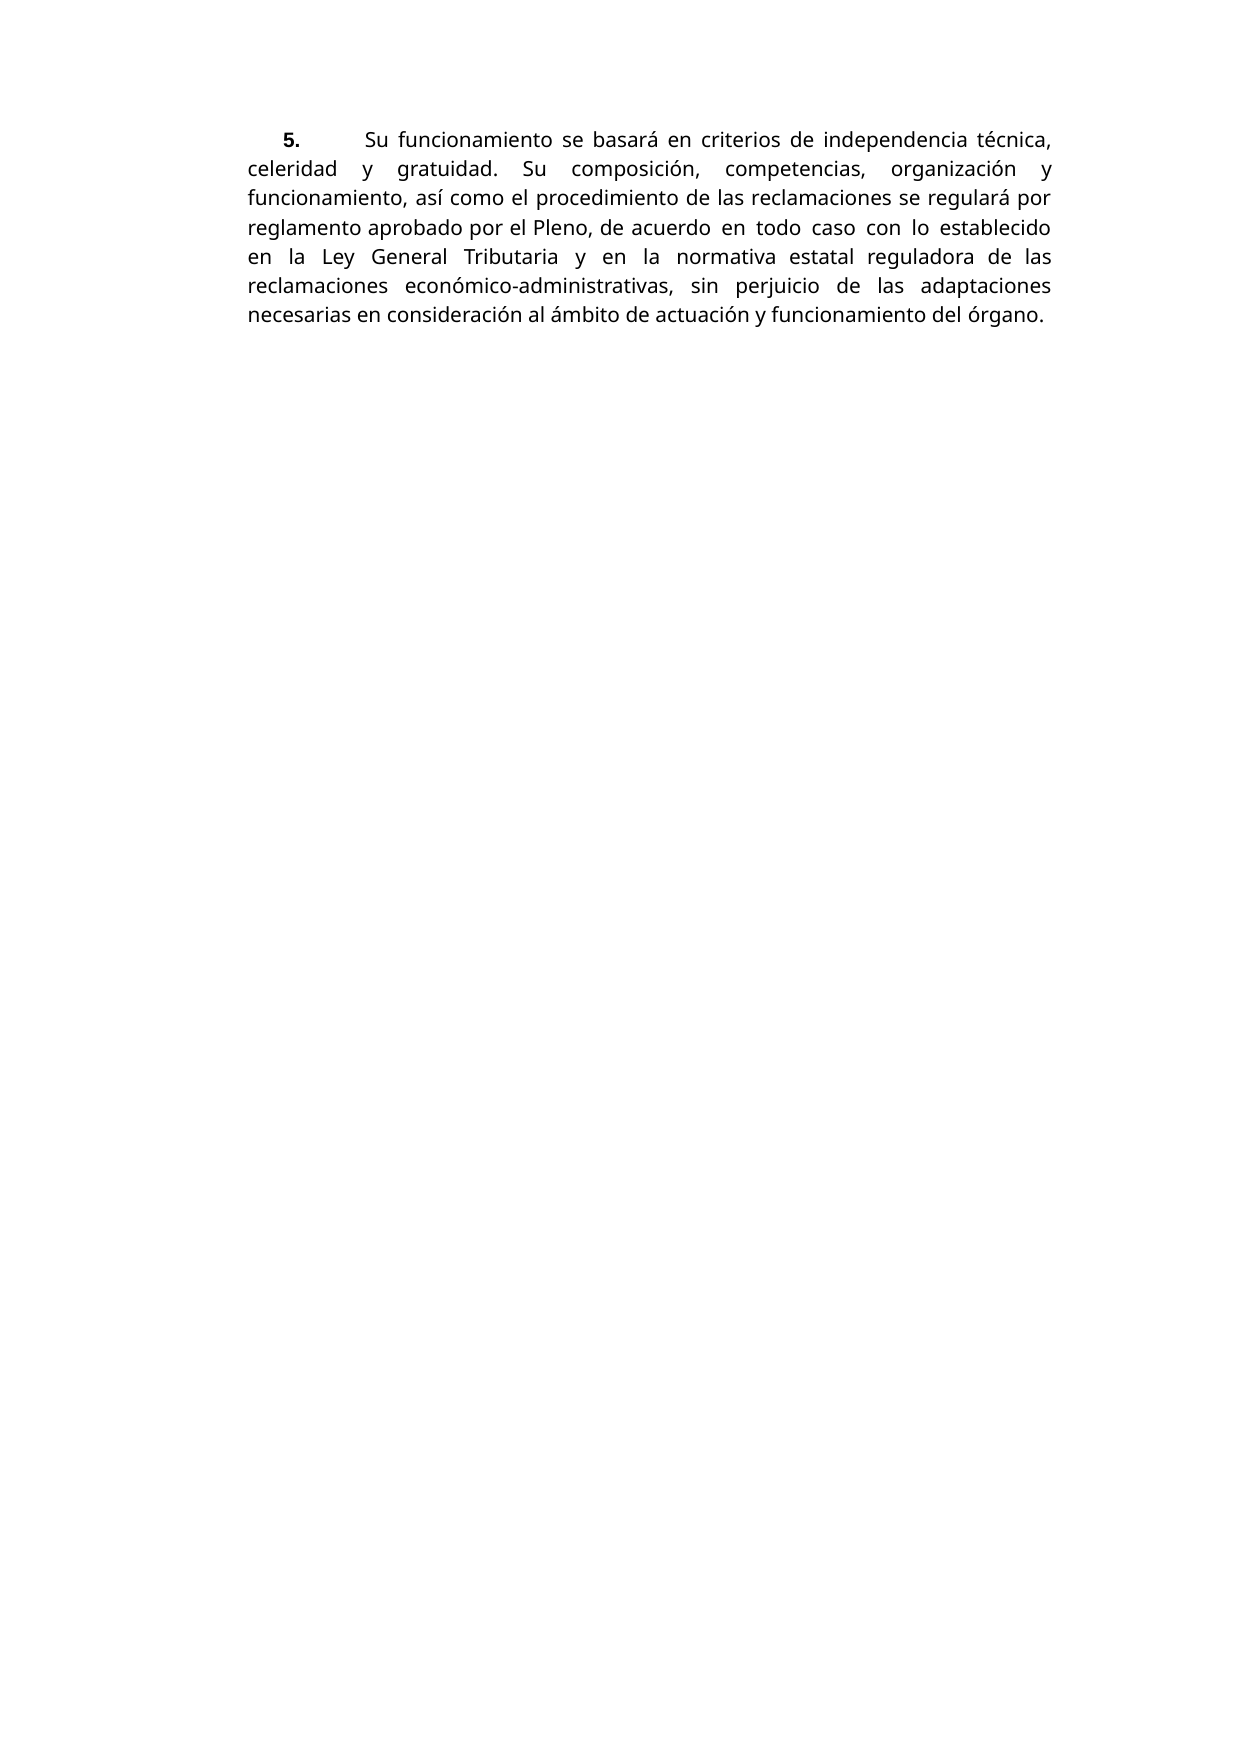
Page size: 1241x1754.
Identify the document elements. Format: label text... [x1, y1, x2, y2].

list Su funcionamiento se basará en criterios de independencia técnica, celeridad y gratuidad. Su composición, competencias, organización y funcionamiento, así como el procedimiento de las reclamaciones se regulará por reglamento aprobado por el Pleno, de acuerdo en todo caso con lo establecido en la Ley General Tributaria y en la normativa estatal reguladora de las reclamaciones económico-administrativas, sin perjuicio de las adaptaciones necesarias en consideración al ámbito de actuación y funcionamiento del órgano. [247, 125, 1052, 329]
